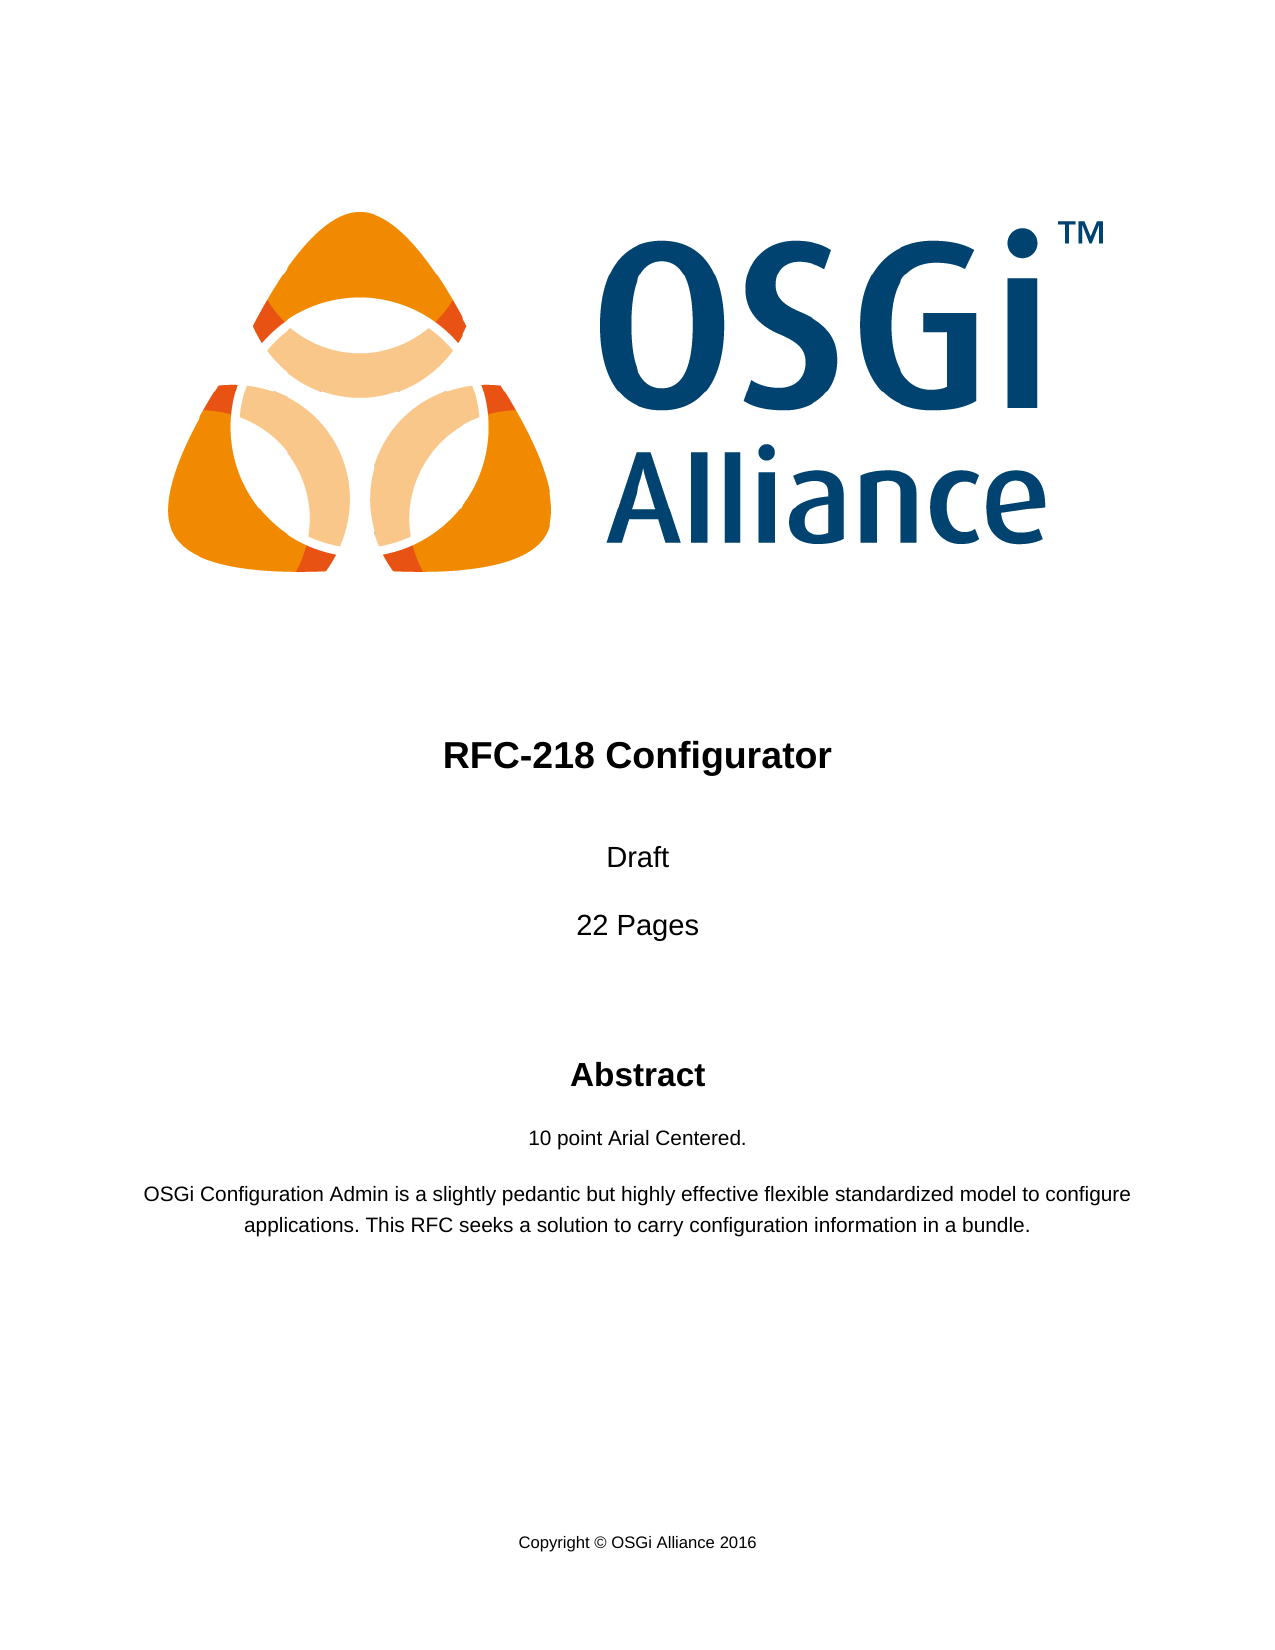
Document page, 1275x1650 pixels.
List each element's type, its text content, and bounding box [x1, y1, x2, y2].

title Draft 22 Pages [112, 841, 1162, 941]
text Abstract [112, 1055, 1162, 1093]
text 10 point Arial Centered. [112, 1118, 1162, 1149]
picture [112, 158, 1163, 626]
text OSGi Configuration Admin is a slightly pedantic but highly effective flexible standardized model to configure applications. This RFC seeks a solution to carry configuration information in a bundle. [112, 1174, 1162, 1237]
title RFC-218 Configurator [112, 733, 1162, 776]
